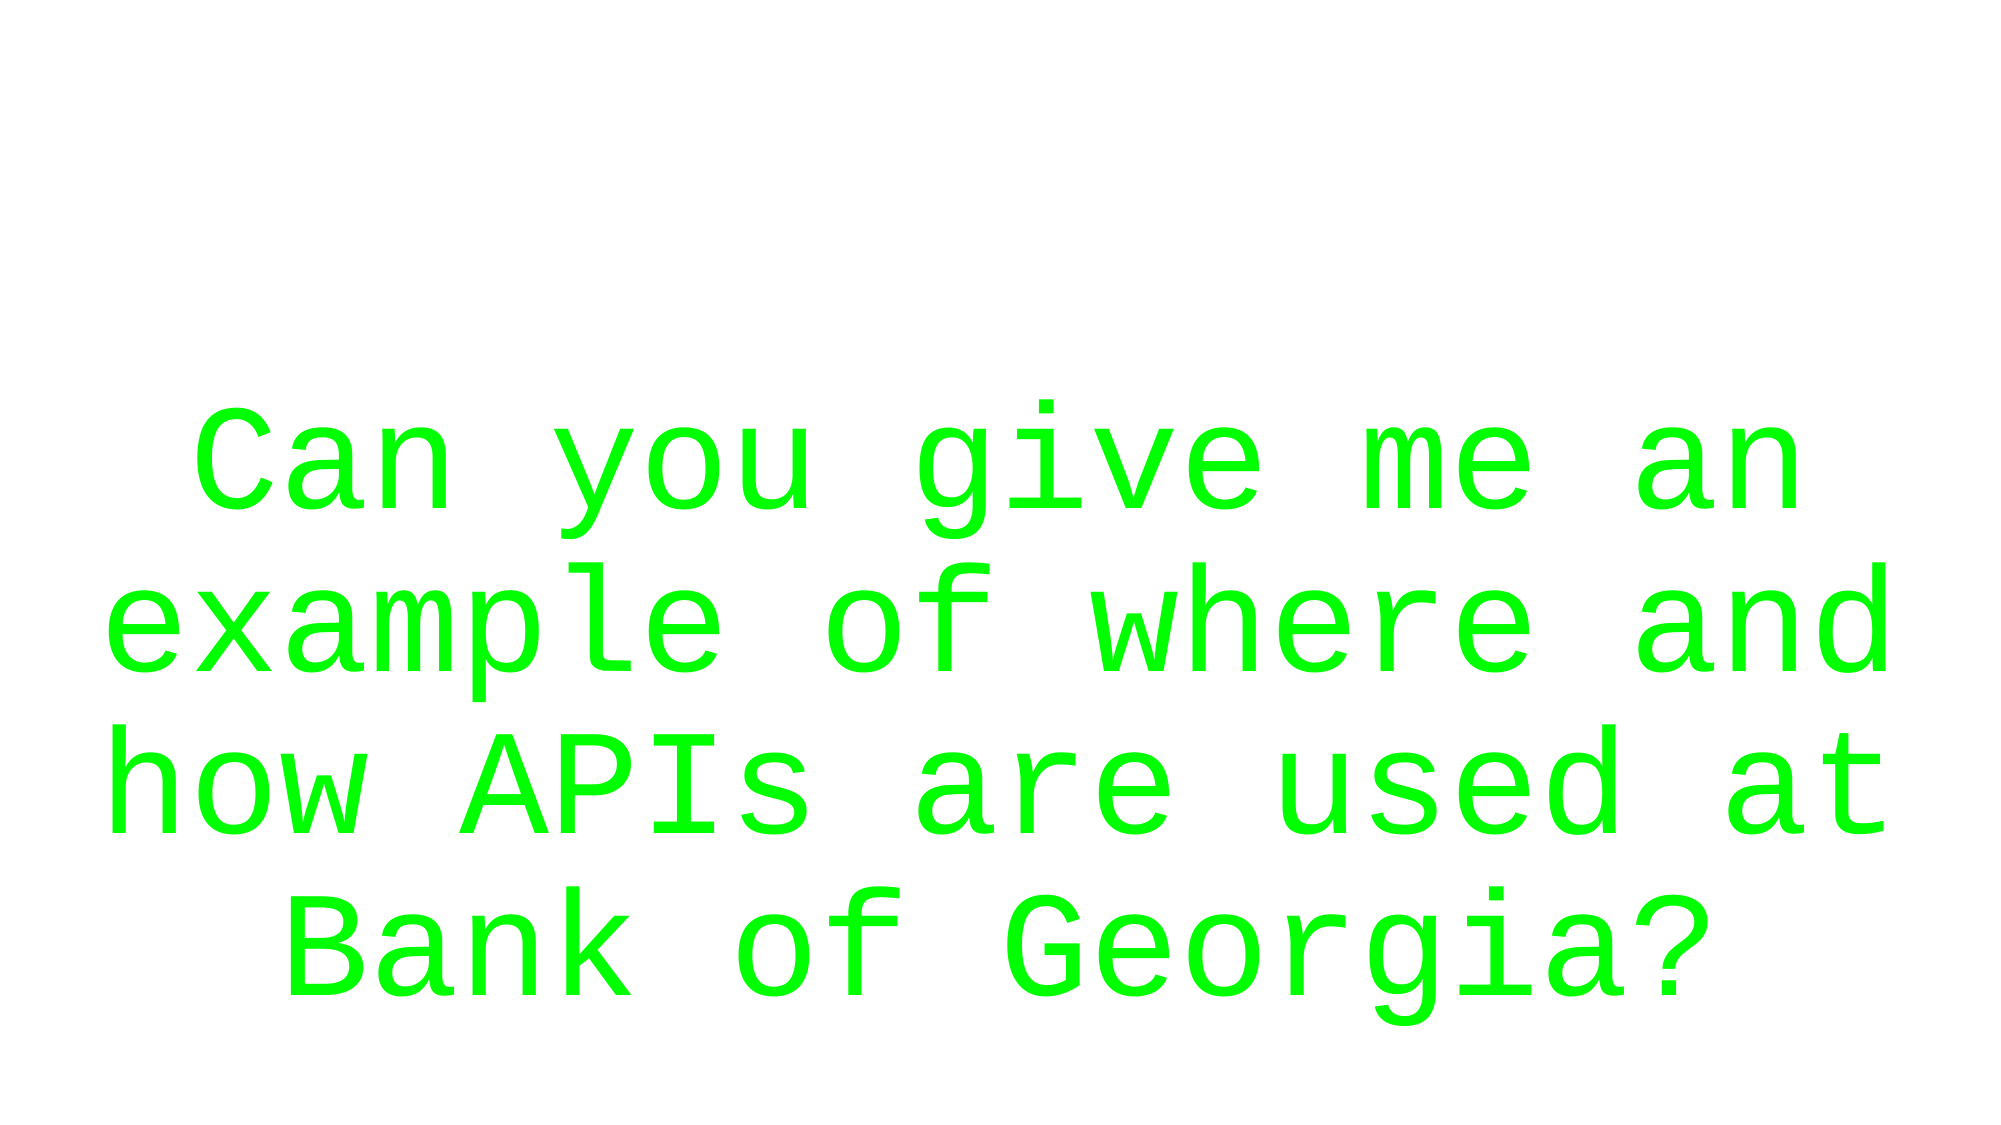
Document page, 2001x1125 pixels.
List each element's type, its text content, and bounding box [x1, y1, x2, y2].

title Can you give me an example of where and how APIs are used at Bank of Georgia? [0, 371, 2000, 761]
